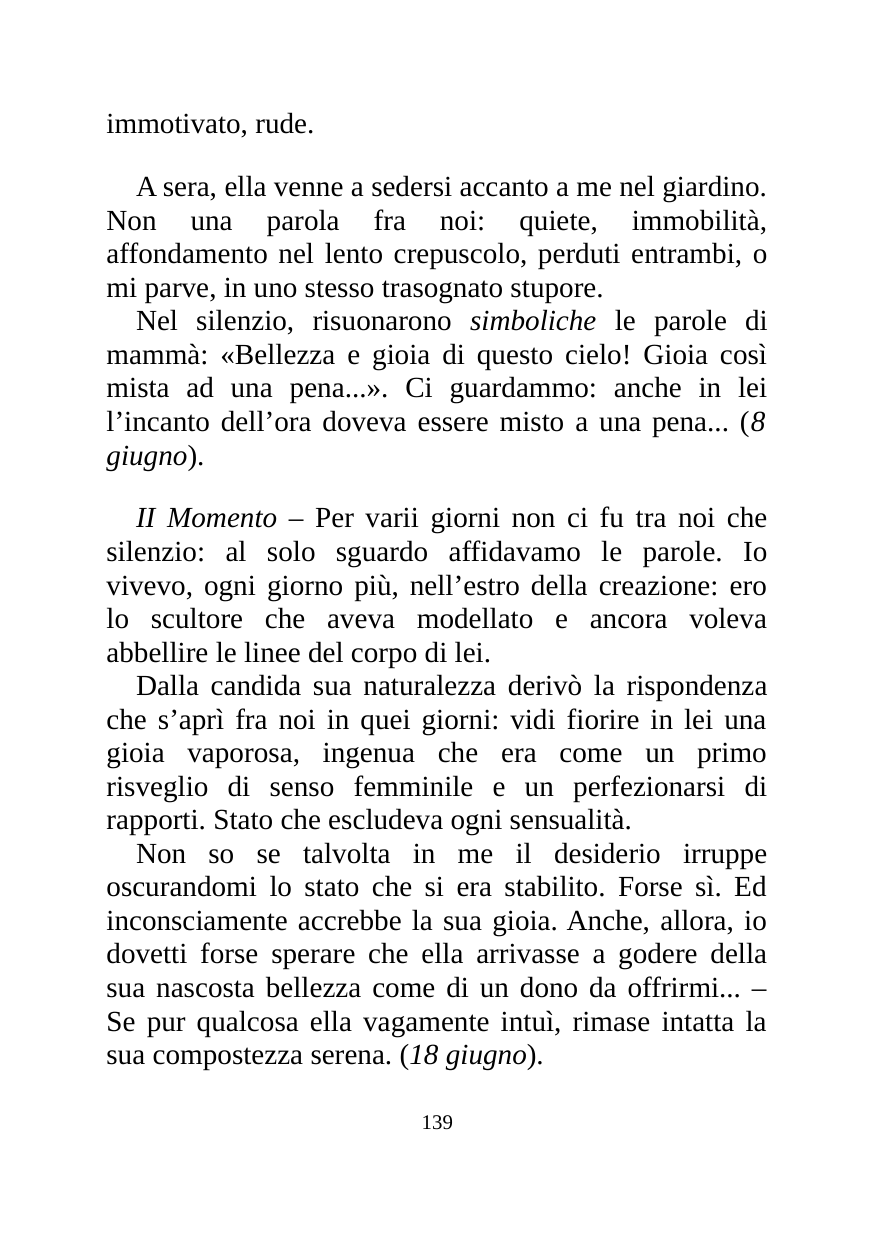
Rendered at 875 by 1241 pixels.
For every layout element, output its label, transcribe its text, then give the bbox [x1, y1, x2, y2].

text Nel silenzio, risuonarono simboliche le parole di mammà: «Bellezza e gioia di questo cielo! Gioia così mista ad una pena...». Ci guardammo: anche in lei l’incanto dell’ora doveva essere misto a una pena... (8 giugno). [106, 303, 768, 471]
text A sera, ella venne a sedersi accanto a me nel giardino. Non una parola fra noi: quiete, immobilità, affondamento nel lento crepuscolo, perduti entrambi, o mi parve, in uno stesso trasognato stupore. [106, 169, 768, 303]
text immotivato, rude. [106, 106, 768, 140]
text Dalla candida sua naturalezza derivò la rispondenza che s’aprì fra noi in quei giorni: vidi fiorire in lei una gioia vaporosa, ingenua che era come un primo risveglio di senso femminile e un perfezionarsi di rapporti. Stato che escludeva ogni sensualità. [106, 668, 768, 836]
text Non so se talvolta in me il desiderio irruppe oscurandomi lo stato che si era stabilito. Forse sì. Ed inconsciamente accrebbe la sua gioia. Anche, allora, io dovetti forse sperare che ella arrivasse a godere della sua nascosta bellezza come di un dono da offrirmi... – Se pur qualcosa ella vagamente intuì, rimase intatta la sua compostezza serena. (18 giugno). [106, 836, 768, 1071]
text II Momento – Per varii giorni non ci fu tra noi che silenzio: al solo sguardo affidavamo le parole. Io vivevo, ogni giorno più, nell’estro della creazione: ero lo scultore che aveva modellato e ancora voleva abbellire le linee del corpo di lei. [106, 501, 768, 668]
